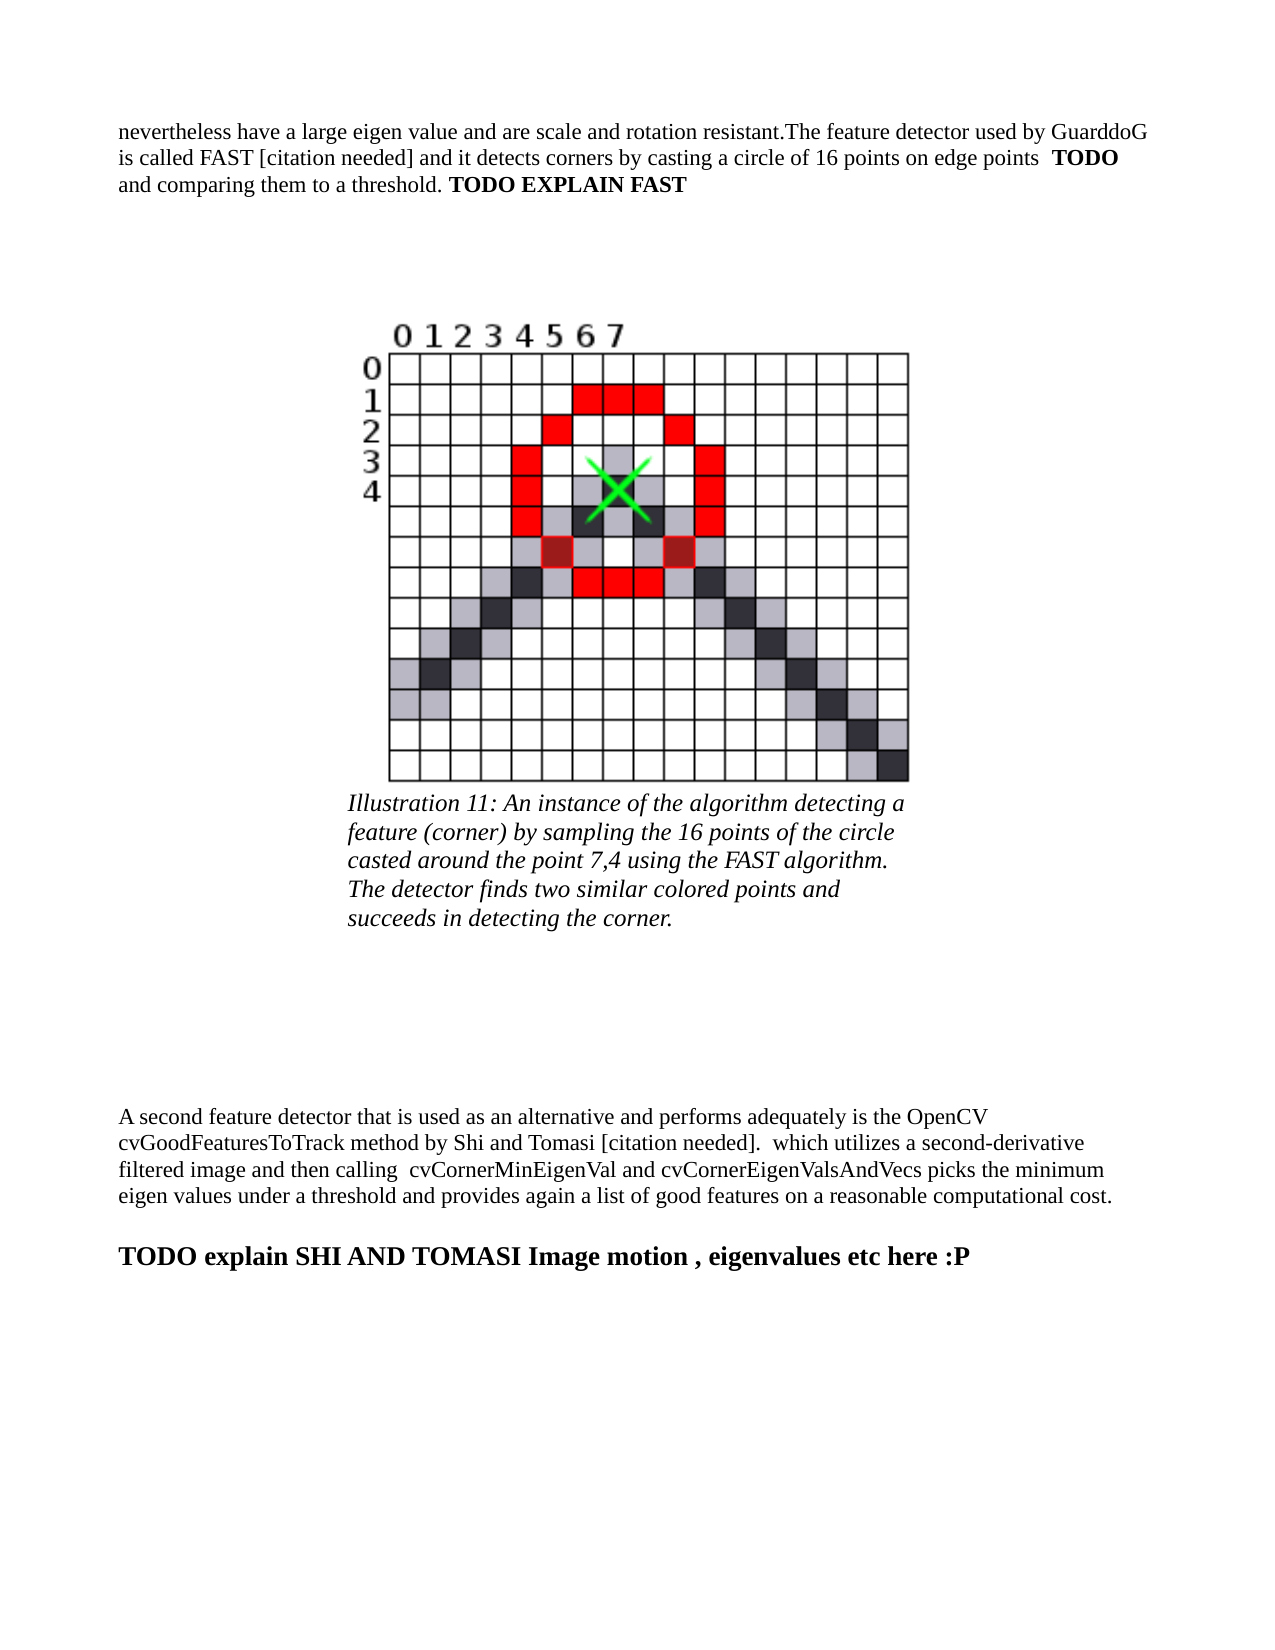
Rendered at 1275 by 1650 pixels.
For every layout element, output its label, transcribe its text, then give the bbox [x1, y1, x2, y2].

text nevertheless have a large eigen value and are scale and rotation resistant.The feature detector used by GuarddoG is called FAST [citation needed] and it detects corners by casting a circle of 16 points on edge points TODO and comparing them to a threshold. TODO EXPLAIN FAST [118, 118, 1157, 197]
text A second feature detector that is used as an alternative and performs adequately is the OpenCV cvGoodFeaturesToTrack method by Shi and Tomasi [citation needed]. which utilizes a second-derivative filtered image and then calling cvCornerMinEigenVal and cvCornerEigenValsAndVecs picks the minimum eigen values under a threshold and provides again a list of good features on a reasonable computational cost. [118, 1103, 1157, 1208]
text Illustration 11: An instance of the algorithm detecting a feature (corner) by sampling the 16 points of the circle casted around the point 7,4 using the FAST algorithm. The detector finds two similar colored points and succeeds in detecting the corner. [347, 788, 918, 932]
text TODO explain SHI AND TOMASI Image motion , eigenvalues etc here :P [118, 1239, 1157, 1271]
picture [347, 320, 919, 788]
